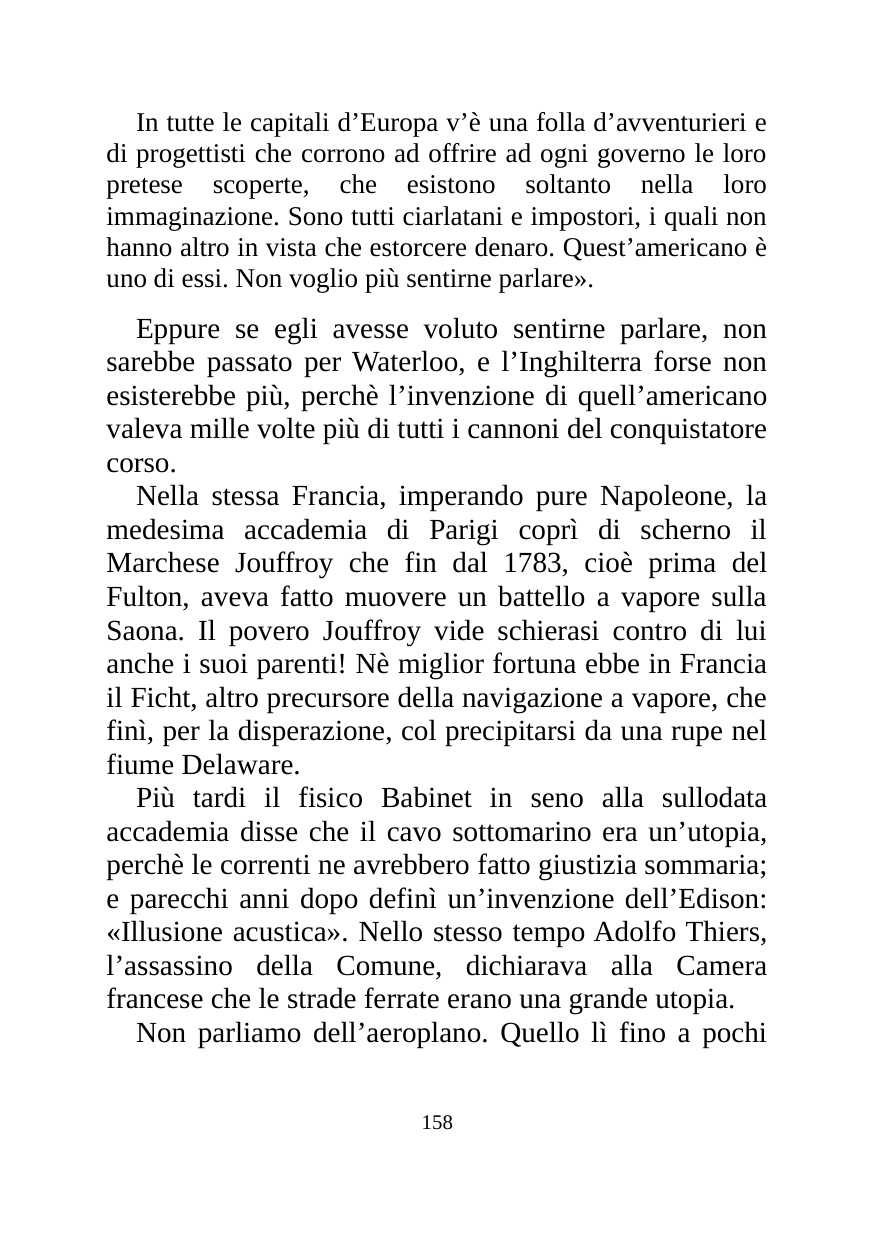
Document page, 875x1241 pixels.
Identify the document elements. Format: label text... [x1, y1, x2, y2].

text Non parliamo dell’aeroplano. Quello lì fino a pochi [106, 1015, 768, 1049]
text In tutte le capitali d’Europa v’è una folla d’avventurieri e di progettisti che corrono ad offrire ad ogni governo le loro pretese scoperte, che esistono soltanto nella loro immaginazione. Sono tutti ciarlatani e impostori, i quali non hanno altro in vista che estorcere denaro. Quest’americano è uno di essi. Non voglio più sentirne parlare». [106, 106, 768, 293]
text Più tardi il fisico Babinet in seno alla sullodata accademia disse che il cavo sottomarino era un’utopia, perchè le correnti ne avrebbero fatto giustizia sommaria; e parecchi anni dopo definì un’invenzione dell’Edison: «Illusione acustica». Nello stesso tempo Adolfo Thiers, l’assassino della Comune, dichiarava alla Camera francese che le strade ferrate erano una grande utopia. [106, 780, 768, 1015]
text Nella stessa Francia, imperando pure Napoleone, la medesima accademia di Parigi coprì di scherno il Marchese Jouffroy che fin dal 1783, cioè prima del Fulton, aveva fatto muovere un battello a vapore sulla Saona. Il povero Jouffroy vide schierasi contro di lui anche i suoi parenti! Nè miglior fortuna ebbe in Francia il Ficht, altro precursore della navigazione a vapore, che finì, per la disperazione, col precipitarsi da una rupe nel fiume Delaware. [106, 478, 768, 780]
text Eppure se egli avesse voluto sentirne parlare, non sarebbe passato per Waterloo, e l’Inghilterra forse non esisterebbe più, perchè l’invenzione di quell’americano valeva mille volte più di tutti i cannoni del conquistatore corso. [106, 311, 768, 478]
